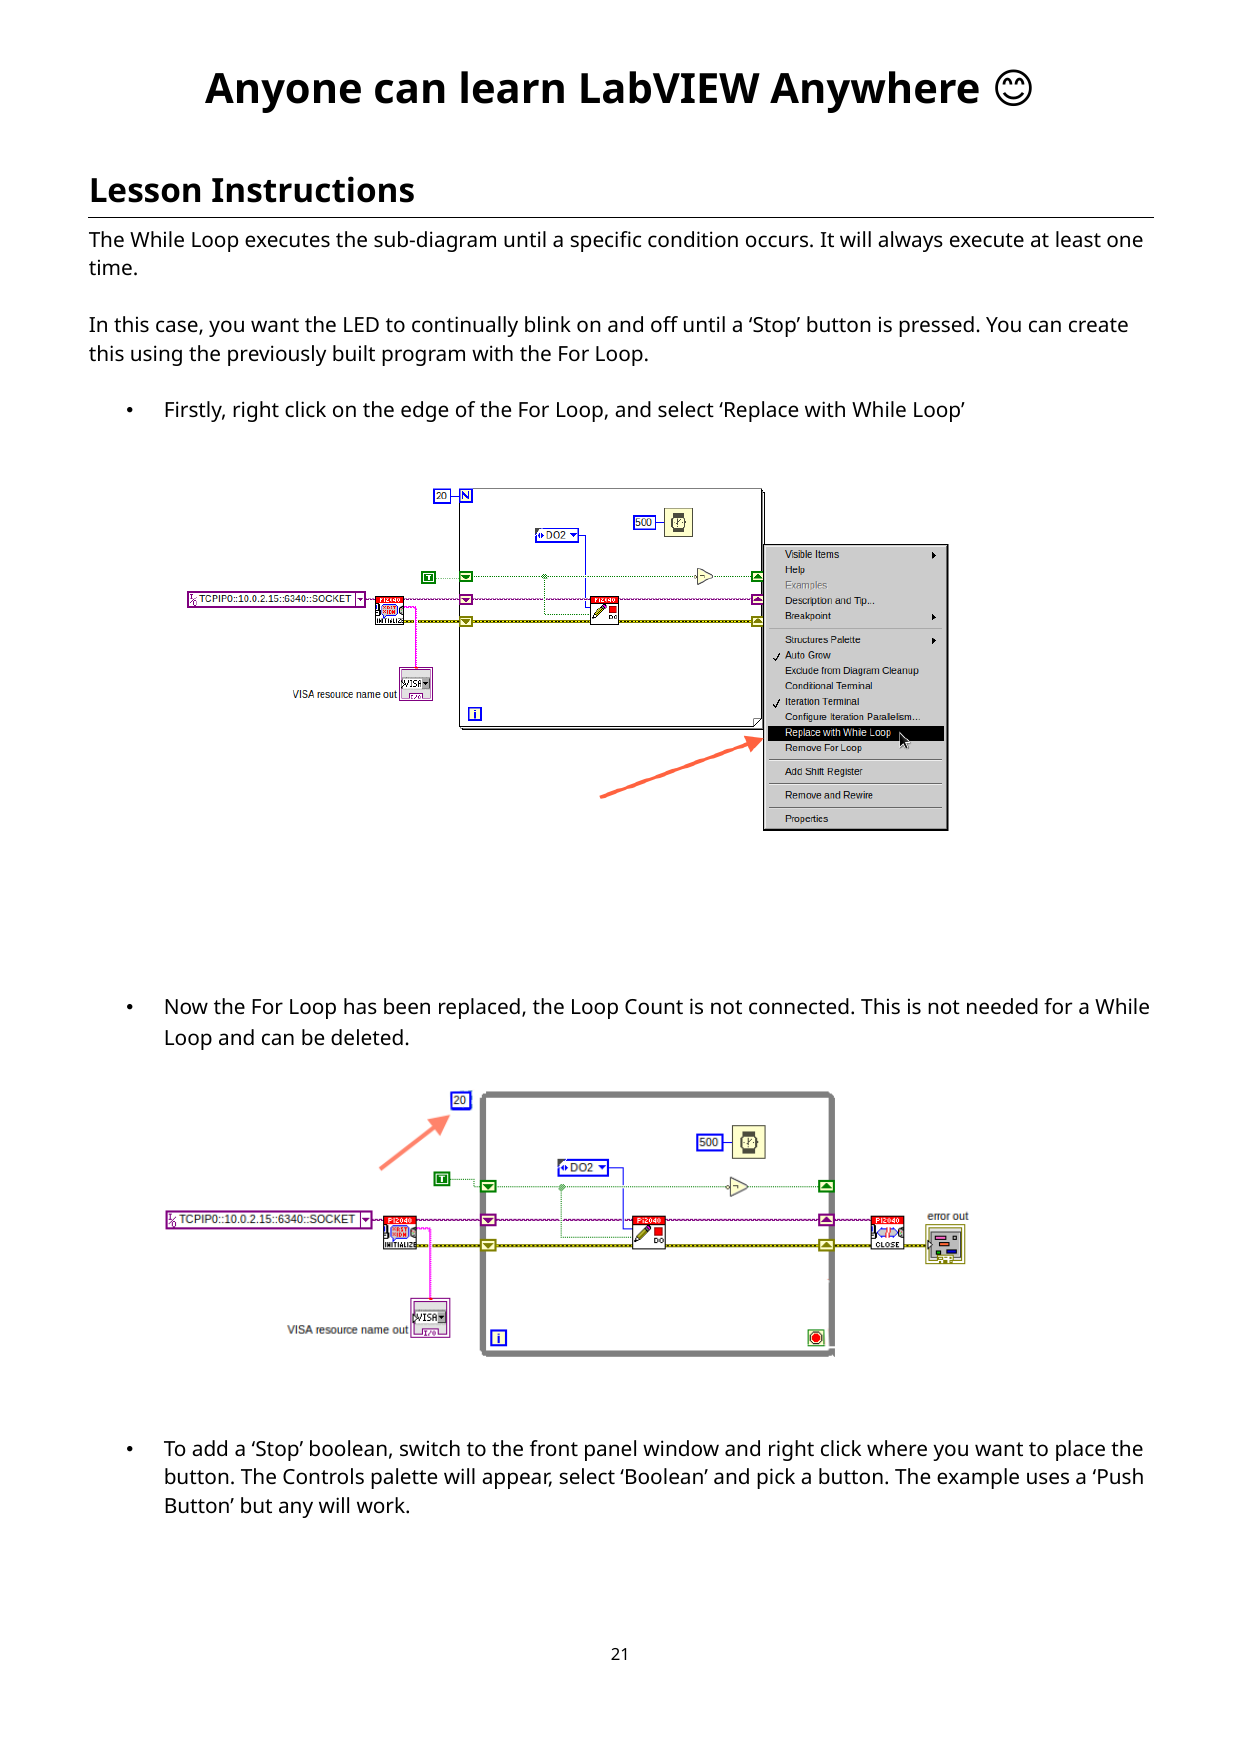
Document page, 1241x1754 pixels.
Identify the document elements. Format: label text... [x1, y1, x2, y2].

picture [154, 1082, 970, 1370]
list Firstly, right click on the edge of the For Loop, and select ‘Replace with While Loop’ [126, 396, 1152, 424]
text The While Loop executes the sub-diagram until a specific condition occurs. It will always execute at least one time. [88, 225, 1152, 282]
list Now the For Loop has been replaced, the Loop Count is not connected. This is not needed for a While Loop and can be deleted. [126, 992, 1152, 1051]
subtitle Lesson Instructions [88, 167, 1152, 212]
text In this case, you want the LED to continually blink on and off until a ‘Stop’ button is pressed. You can create this using the previously built program with the For Loop. [88, 310, 1152, 367]
picture [167, 439, 959, 869]
list To add a ‘Stop’ boolean, switch to the front panel window and right click where you want to place the button. The Controls palette will appear, select ‘Boolean’ and pick a button. The example uses a ‘Push Button’ but any will work. [126, 1434, 1152, 1519]
